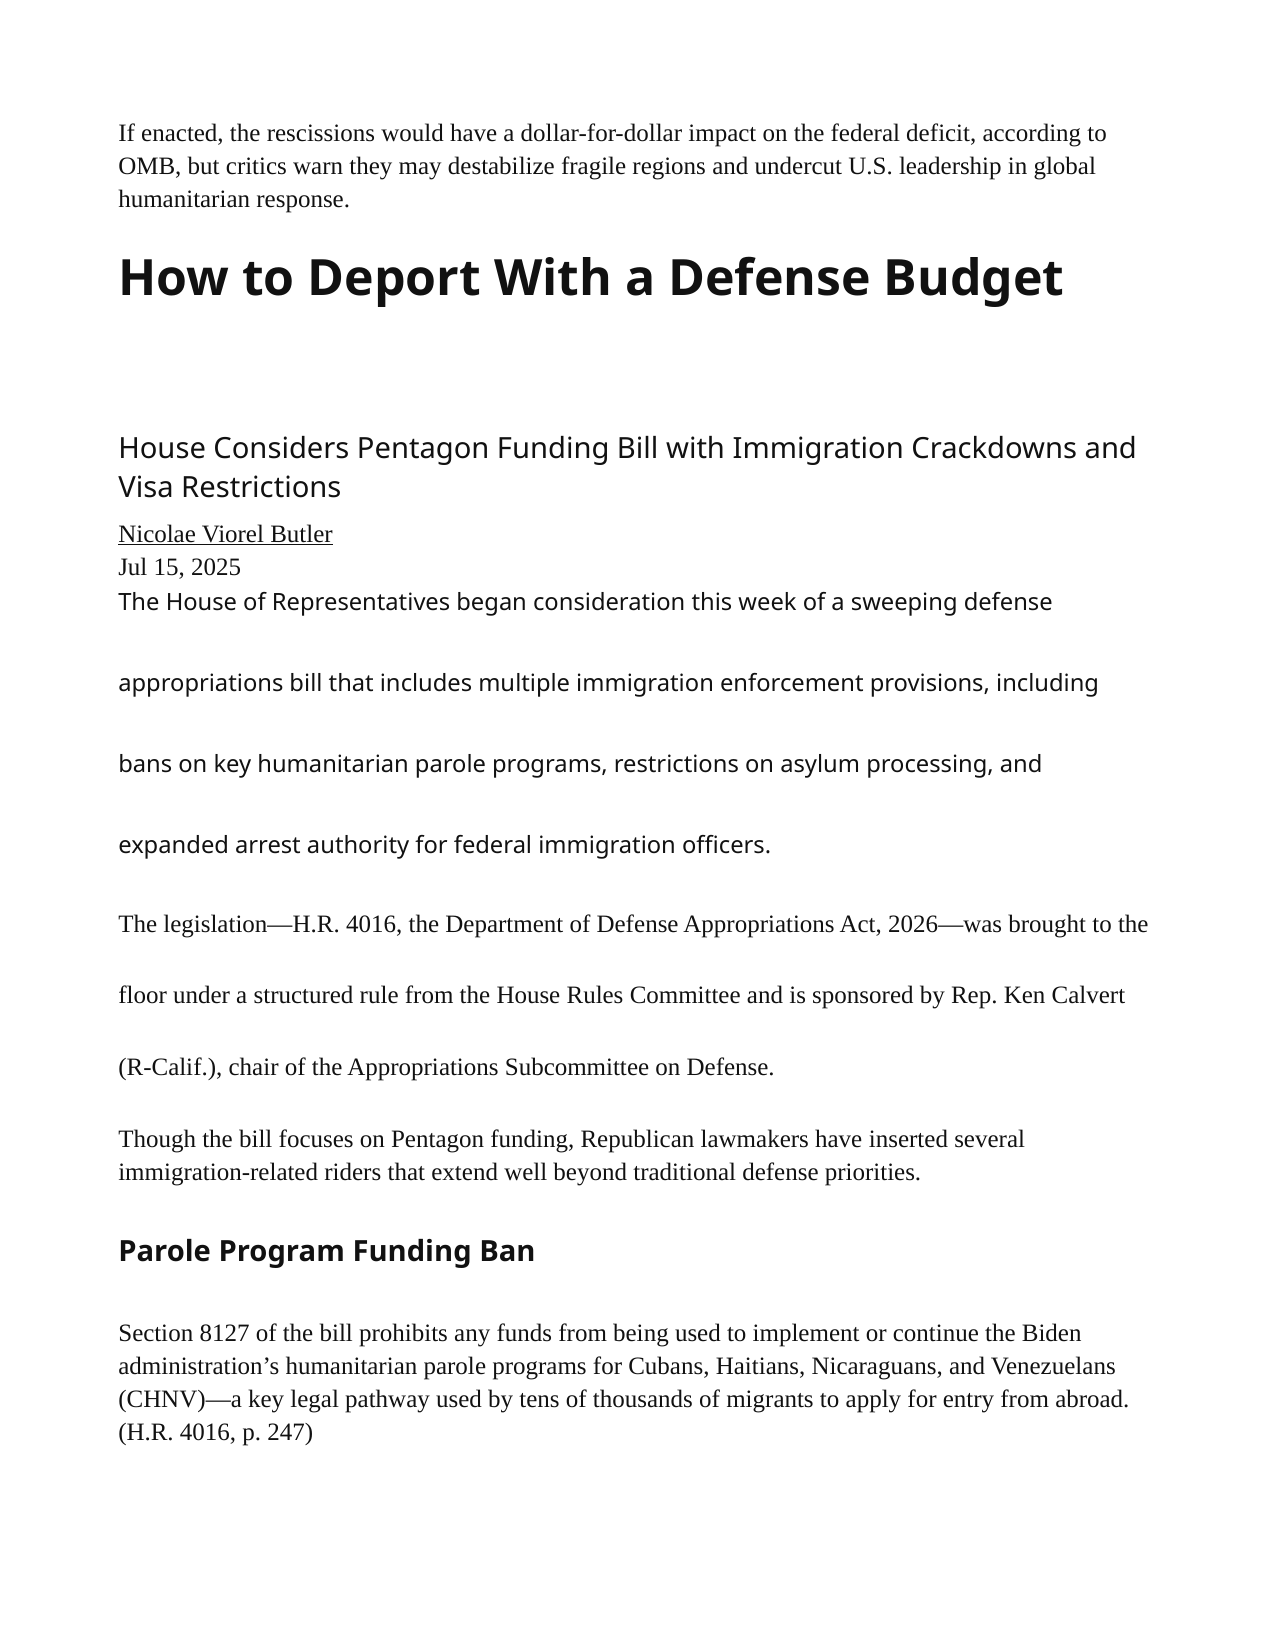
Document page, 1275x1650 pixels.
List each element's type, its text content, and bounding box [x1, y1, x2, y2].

text The legislation—H.R. 4016, the Department of Defense Appropriations Act, 2026—was brought to the floor under a structured rule from the House Rules Committee and is sponsored by Rep. Ken Calvert (R-Calif.), chair of the Appropriations Subcommittee on Defense. [118, 909, 1157, 1081]
text Jul 15, 2025 [118, 552, 1157, 581]
subtitle How to Deport With a Defense Budget [118, 242, 1157, 310]
subtitle House Considers Pentagon Funding Bill with Immigration Crackdowns and Visa Restrictions [118, 427, 1157, 506]
text Nicolae Viorel Butler [118, 519, 1157, 548]
text Section 8127 of the bill prohibits any funds from being used to implement or continue the Biden administration’s humanitarian parole programs for Cubans, Haitians, Nicaraguans, and Venezuelans (CHNV)—a key legal pathway used by tens of thousands of migrants to apply for entry from abroad. (H.R. 4016, p. 247) [118, 1318, 1157, 1446]
subtitle Parole Program Funding Ban [118, 1230, 1157, 1270]
text Though the bill focuses on Pentagon funding, Republican lawmakers have inserted several immigration-related riders that extend well beyond traditional defense priorities. [118, 1124, 1157, 1186]
text The House of Representatives began consideration this week of a sweeping defense appropriations bill that includes multiple immigration enforcement provisions, including bans on key humanitarian parole programs, restrictions on asylum processing, and expanded arrest authority for federal immigration officers. [118, 585, 1157, 860]
text If enacted, the rescissions would have a dollar-for-dollar impact on the federal deficit, according to OMB, but critics warn they may destabilize fragile regions and undercut U.S. leadership in global humanitarian response. [118, 118, 1157, 213]
